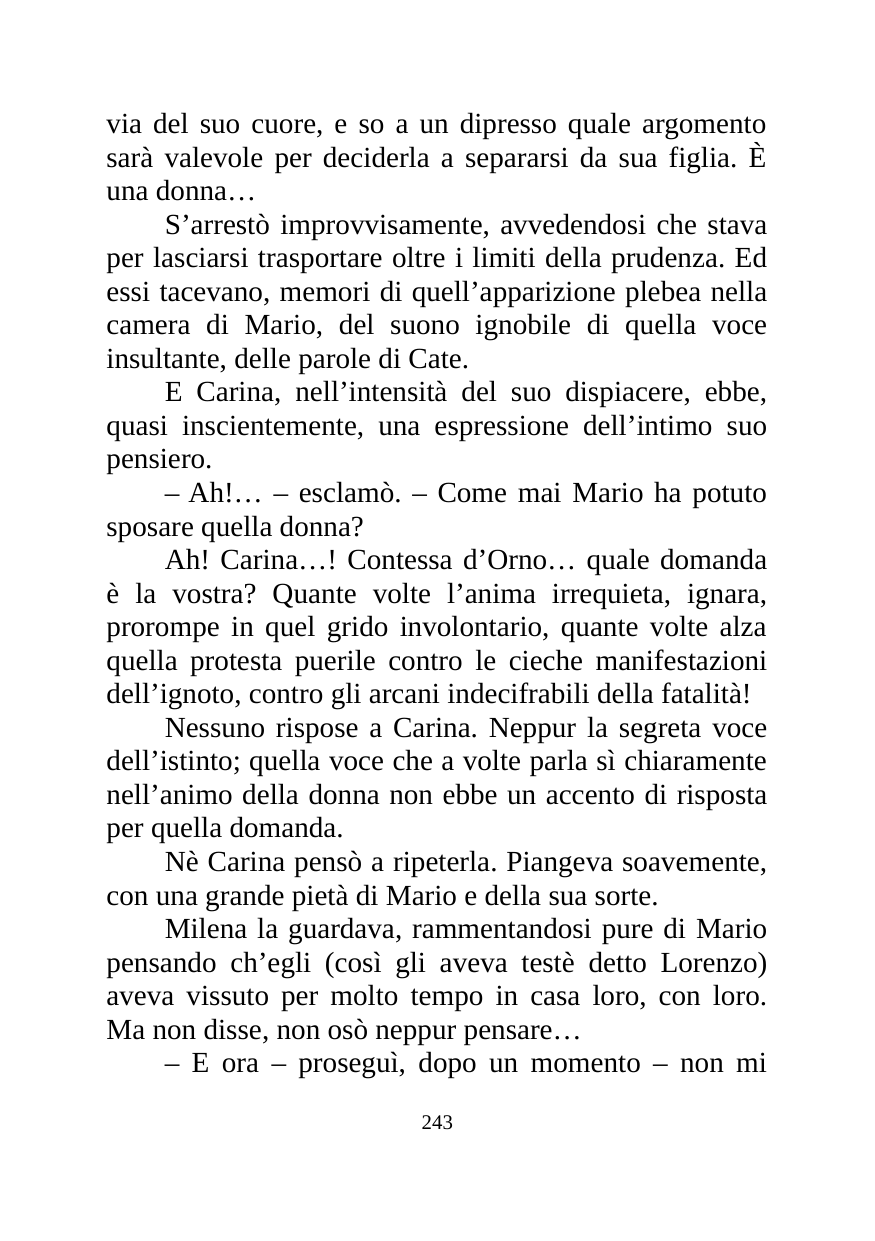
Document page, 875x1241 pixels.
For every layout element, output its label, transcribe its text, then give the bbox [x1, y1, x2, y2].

text Nè Carina pensò a ripeterla. Piangeva soavemente, con una grande pietà di Mario e della sua sorte. [106, 844, 768, 911]
text Milena la guardava, rammentandosi pure di Mario pensando ch’egli (così gli aveva testè detto Lorenzo) aveva vissuto per molto tempo in casa loro, con loro. Ma non disse, non osò neppur pensare… [106, 911, 768, 1045]
text E Carina, nell’intensità del suo dispiacere, ebbe, quasi inscientemente, una espressione dell’intimo suo pensiero. [106, 374, 768, 475]
text via del suo cuore, e so a un dipresso quale argomento sarà valevole per deciderla a separarsi da sua figlia. È una donna… [106, 106, 768, 207]
text S’arrestò improvvisamente, avvedendosi che stava per lasciarsi trasportare oltre i limiti della prudenza. Ed essi tacevano, memori di quell’apparizione plebea nella camera di Mario, del suono ignobile di quella voce insultante, delle parole di Cate. [106, 207, 768, 374]
text – E ora – proseguì, dopo un momento – non mi [106, 1045, 768, 1079]
text Ah! Carina…! Contessa d’Orno… quale domanda è la vostra? Quante volte l’anima irrequieta, ignara, prorompe in quel grido involontario, quante volte alza quella protesta puerile contro le cieche manifestazioni dell’ignoto, contro gli arcani indecifrabili della fatalità! [106, 542, 768, 710]
text Nessuno rispose a Carina. Neppur la segreta voce dell’istinto; quella voce che a volte parla sì chiaramente nell’animo della donna non ebbe un accento di risposta per quella domanda. [106, 710, 768, 844]
text – Ah!… – esclamò. – Come mai Mario ha potuto sposare quella donna? [106, 475, 768, 542]
